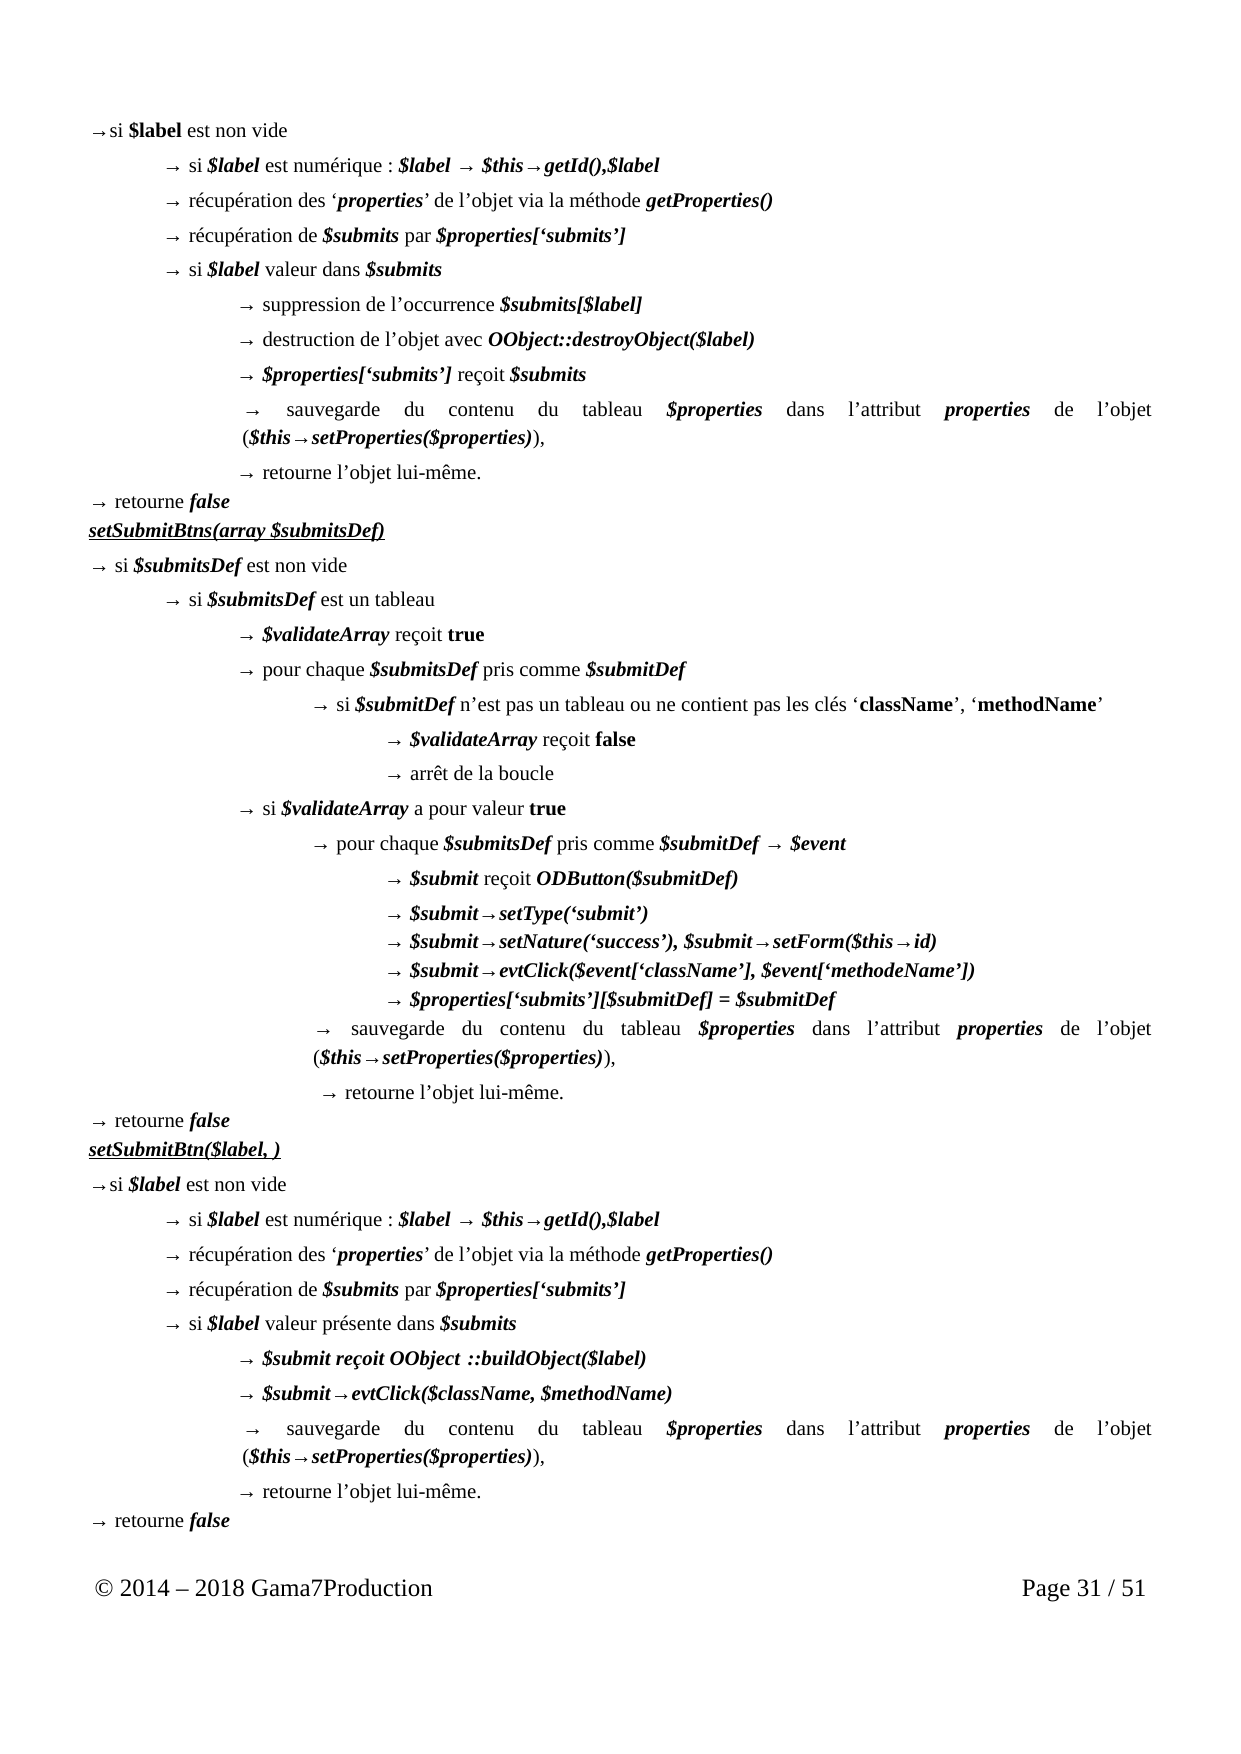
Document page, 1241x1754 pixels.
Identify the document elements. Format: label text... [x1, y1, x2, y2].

text → $submit→setType(‘submit’) [384, 901, 1152, 924]
text → $properties[‘submits’][$submitDef] = $submitDef [384, 987, 1152, 1011]
text → récupération des ‘properties’ de l’objet via la méthode getProperties() [88, 1242, 1152, 1266]
text → destruction de l’objet avec OObject::destroyObject($label) [88, 327, 1152, 351]
text → retourne false [88, 1508, 1152, 1532]
text → si $submitDef n’est pas un tableau ou ne contient pas les clés ‘className’, ‘methodName’ [88, 692, 1152, 716]
text → $submit reçoit OObject ::buildObject($label) [88, 1346, 1152, 1370]
text → si $submitsDef est un tableau [88, 587, 1152, 611]
text → $validateArray reçoit true [88, 622, 1152, 646]
text → si $label est numérique : $label → $this→getId(),$label [88, 1207, 1152, 1231]
text → $submit→evtClick($event[‘className’], $event[‘methodeName’]) [384, 958, 1152, 982]
text → si $label valeur présente dans $submits [88, 1311, 1152, 1335]
text → pour chaque $submitsDef pris comme $submitDef → $event [88, 831, 1152, 855]
text → suppression de l’occurrence $submits[$label] [88, 292, 1152, 316]
text → retourne l’objet lui-même. [88, 1479, 1152, 1503]
text → si $label est numérique : $label → $this→getId(),$label [88, 153, 1152, 177]
text → si $validateArray a pour valeur true [88, 796, 1152, 820]
text → si $submitsDef est non vide [88, 553, 1152, 577]
text → $submit→evtClick($className, $methodName) [88, 1381, 1152, 1405]
text →si $label est non vide [88, 118, 1152, 142]
text → retourne l’objet lui-même. [319, 1079, 1152, 1104]
text → sauvegarde du contenu du tableau $properties dans l’attribut properties de l’objet ($this→setProperties($properties)), [242, 396, 1152, 449]
text → récupération de $submits par $properties[‘submits’] [88, 222, 1152, 247]
text → $validateArray reçoit false [88, 727, 1152, 751]
text → $submit→setNature(‘success’), $submit→setForm($this→id) [384, 929, 1152, 953]
text →si $label est non vide [88, 1172, 1152, 1196]
text → retourne false [88, 489, 1152, 513]
text → pour chaque $submitsDef pris comme $submitDef [88, 657, 1152, 681]
text → récupération des ‘properties’ de l’objet via la méthode getProperties() [88, 188, 1152, 212]
text → sauvegarde du contenu du tableau $properties dans l’attribut properties de l’objet ($this→setProperties($properties)), [242, 1416, 1152, 1468]
text setSubmitBtns(array $submitsDef) [88, 518, 1152, 542]
text → retourne false [88, 1108, 1152, 1132]
text → $properties[‘submits’] reçoit $submits [88, 362, 1152, 386]
text → retourne l’objet lui-même. [88, 460, 1152, 484]
text → récupération de $submits par $properties[‘submits’] [88, 1276, 1152, 1301]
text → arrêt de la boucle [88, 761, 1152, 785]
text → sauvegarde du contenu du tableau $properties dans l’attribut properties de l’objet ($this→setProperties($properties)), [313, 1016, 1152, 1069]
text → si $label valeur dans $submits [88, 257, 1152, 281]
text → $submit reçoit ODButton($submitDef) [88, 866, 1152, 890]
text setSubmitBtn($label, ) [88, 1137, 1152, 1161]
